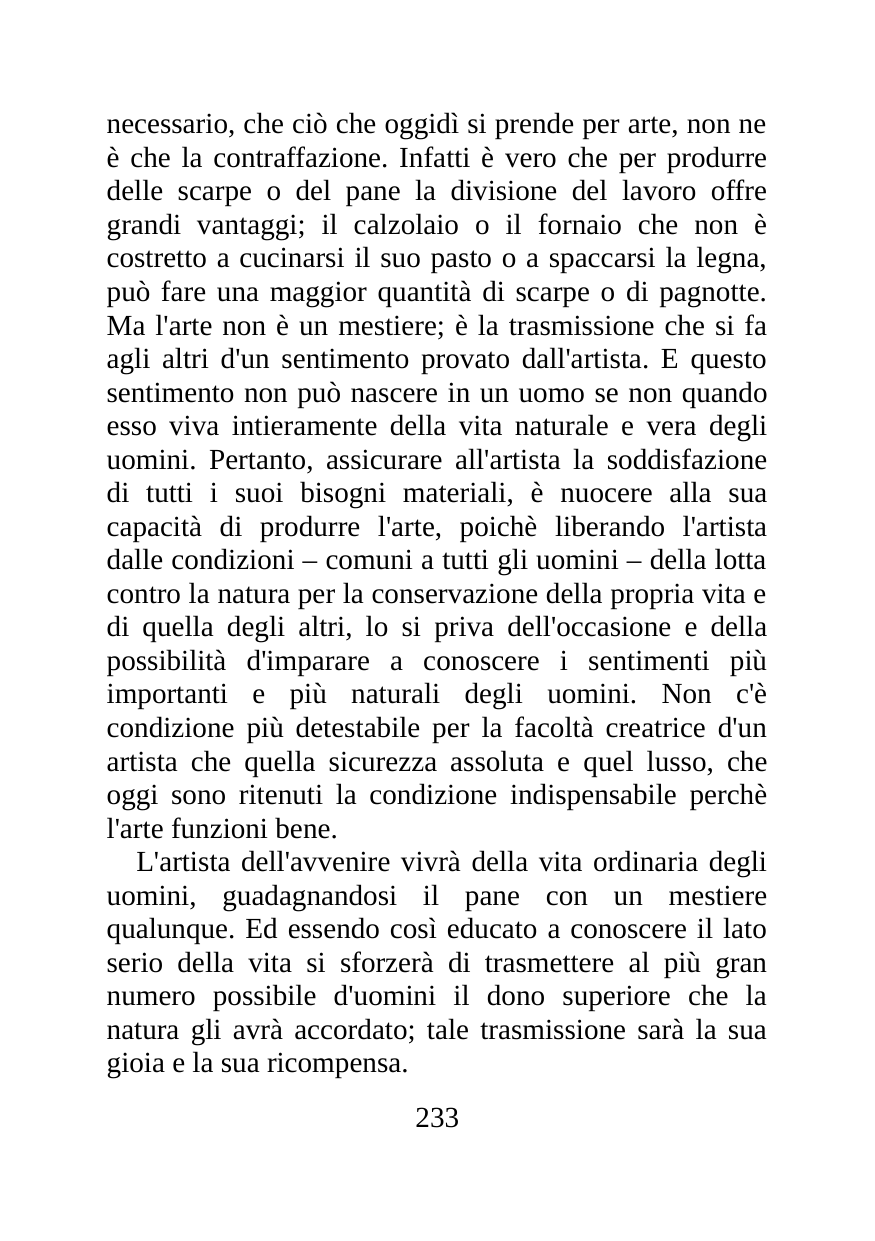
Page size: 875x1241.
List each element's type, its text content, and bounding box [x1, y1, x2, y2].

text necessario, che ciò che oggidì si prende per arte, non ne è che la contraffazione. Infatti è vero che per produrre delle scarpe o del pane la divisione del lavoro offre grandi vantaggi; il calzolaio o il fornaio che non è costretto a cucinarsi il suo pasto o a spaccarsi la legna, può fare una maggior quantità di scarpe o di pagnotte. Ma l'arte non è un mestiere; è la trasmissione che si fa agli altri d'un sentimento provato dall'artista. E questo sentimento non può nascere in un uomo se non quando esso viva intieramente della vita naturale e vera degli uomini. Pertanto, assicurare all'artista la soddisfazione di tutti i suoi bisogni materiali, è nuocere alla sua capacità di produrre l'arte, poichè liberando l'artista dalle condizioni ‒ comuni a tutti gli uomini ‒ della lotta contro la natura per la conservazione della propria vita e di quella degli altri, lo si priva dell'occasione e della possibilità d'imparare a conoscere i sentimenti più importanti e più naturali degli uomini. Non c'è condizione più detestabile per la facoltà creatrice d'un artista che quella sicurezza assoluta e quel lusso, che oggi sono ritenuti la condizione indispensabile perchè l'arte funzioni bene. [106, 106, 768, 844]
text L'artista dell'avvenire vivrà della vita ordinaria degli uomini, guadagnandosi il pane con un mestiere qualunque. Ed essendo così educato a conoscere il lato serio della vita si sforzerà di trasmettere al più gran numero possibile d'uomini il dono superiore che la natura gli avrà accordato; tale trasmissione sarà la sua gioia e la sua ricompensa. [106, 844, 768, 1079]
